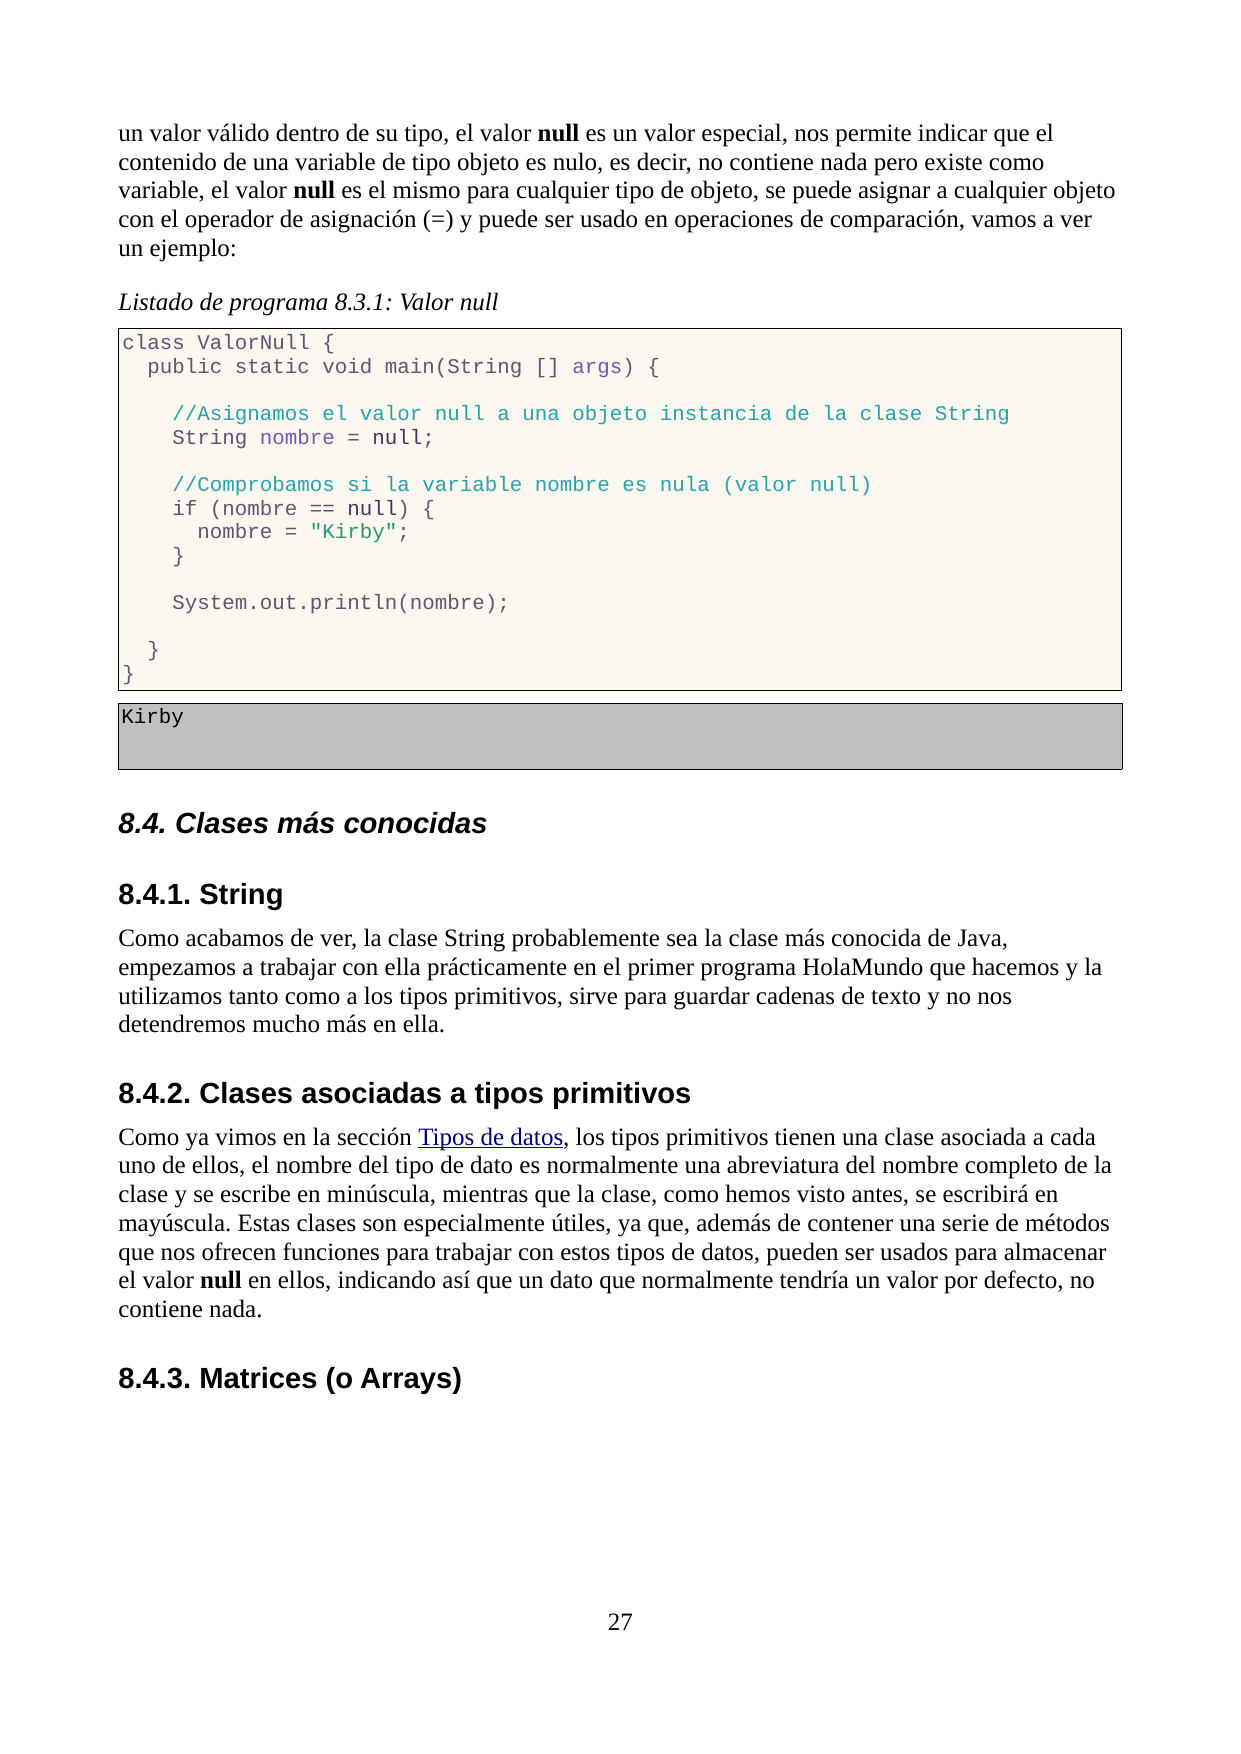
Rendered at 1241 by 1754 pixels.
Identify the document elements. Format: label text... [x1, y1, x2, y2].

text nombre = "Kirby"; [119, 517, 1121, 541]
text Como ya vimos en la sección Tipos de datos, los tipos primitivos tienen una clase asociada a cada uno de ellos, el nombre del tipo de dato es normalmente una abreviatura del nombre completo de la clase y se escribe en minúscula, mientras que la clase, como hemos visto antes, se escribirá en mayúscula. Estas clases son especialmente útiles, ya que, además de contener una serie de métodos que nos ofrecen funciones para trabajar con estos tipos de datos, pueden ser usados para almacenar el valor null en ellos, indicando así que un dato que normalmente tendría un valor por defecto, no contiene nada. [118, 1122, 1122, 1323]
text if (nombre == null) { [119, 494, 1121, 517]
text System.out.println(nombre); [119, 588, 1121, 612]
subtitle String [118, 877, 1122, 911]
text //Asignamos el valor null a una objeto instancia de la clase String [119, 399, 1121, 423]
list Listado de programa 8.3.1: Valor null [118, 287, 1122, 316]
subtitle Clases asociadas a tipos primitivos [118, 1076, 1122, 1109]
subtitle Clases más conocidas [118, 806, 1122, 840]
text class ValorNull { [119, 329, 1121, 352]
text public static void main(String [] args) { [119, 352, 1121, 375]
text Como acabamos de ver, la clase String probablemente sea la clase más conocida de Java, empezamos a trabajar con ella prácticamente en el primer programa HolaMundo que hacemos y la utilizamos tanto como a los tipos primitivos, sirve para guardar cadenas de texto y no nos detendremos mucho más en ella. [118, 923, 1122, 1038]
subtitle Matrices (o Arrays) [118, 1361, 1122, 1394]
text un valor válido dentro de su tipo, el valor null es un valor especial, nos permite indicar que el contenido de una variable de tipo objeto es nulo, es decir, no contiene nada pero existe como variable, el valor null es el mismo para cualquier tipo de objeto, se puede asignar a cualquier objeto con el operador de asignación (=) y puede ser usado en operaciones de comparación, vamos a ver un ejemplo: [118, 118, 1122, 262]
text } [119, 541, 1121, 564]
text String nombre = null; [119, 423, 1121, 446]
text } [119, 659, 1121, 690]
text } [119, 636, 1121, 659]
text //Comprobamos si la variable nombre es nula (valor null) [119, 470, 1121, 494]
text Kirby [119, 704, 1122, 730]
